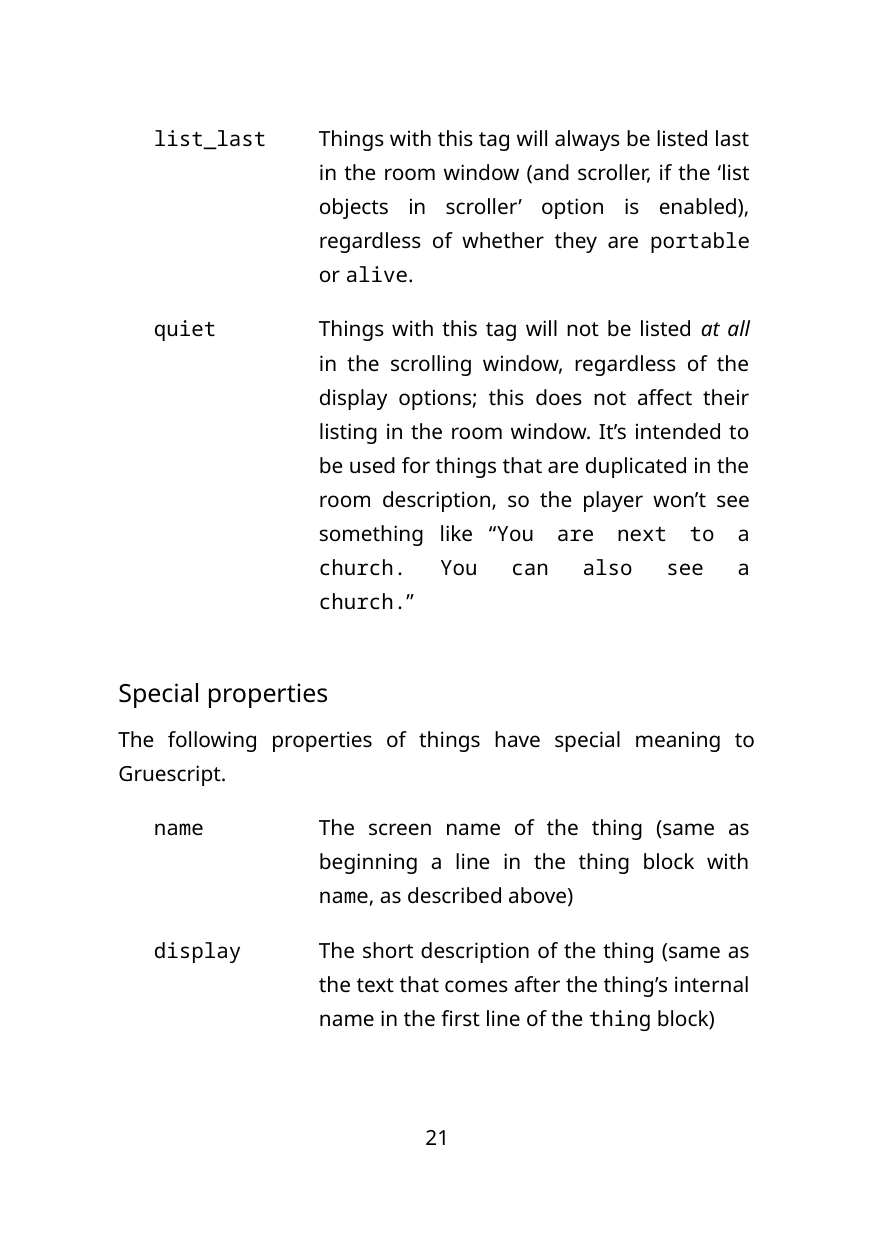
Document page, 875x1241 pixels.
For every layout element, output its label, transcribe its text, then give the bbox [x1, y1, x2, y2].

table_cell quiet [118, 309, 313, 636]
subtitle Special properties [118, 676, 756, 710]
table_cell Things with this tag will not be listed at all in the scrolling window, regardless of the display options; this does not affect their listing in the room window. It’s intended to be used for things that are duplicated in the room description, so the player won’t see something like “You are next to a church. You can also see a church.” [313, 309, 756, 636]
table_header name [118, 808, 313, 930]
table_cell Things with this tag will always be listed last in the room window (and scroller, if the ‘list objects in scroller’ option is enabled), regardless of whether they are portable or alive. [313, 118, 756, 309]
table_cell The short description of the thing (same as the text that comes after the thing’s internal name in the first line of the thing block) [313, 930, 756, 1053]
table_cell list_last [118, 118, 313, 309]
text The following properties of things have special meaning to Gruescript. [118, 725, 756, 787]
table_cell display [118, 930, 313, 1053]
table_header The screen name of the thing (same as beginning a line in the thing block with name, as described above) [313, 808, 756, 930]
